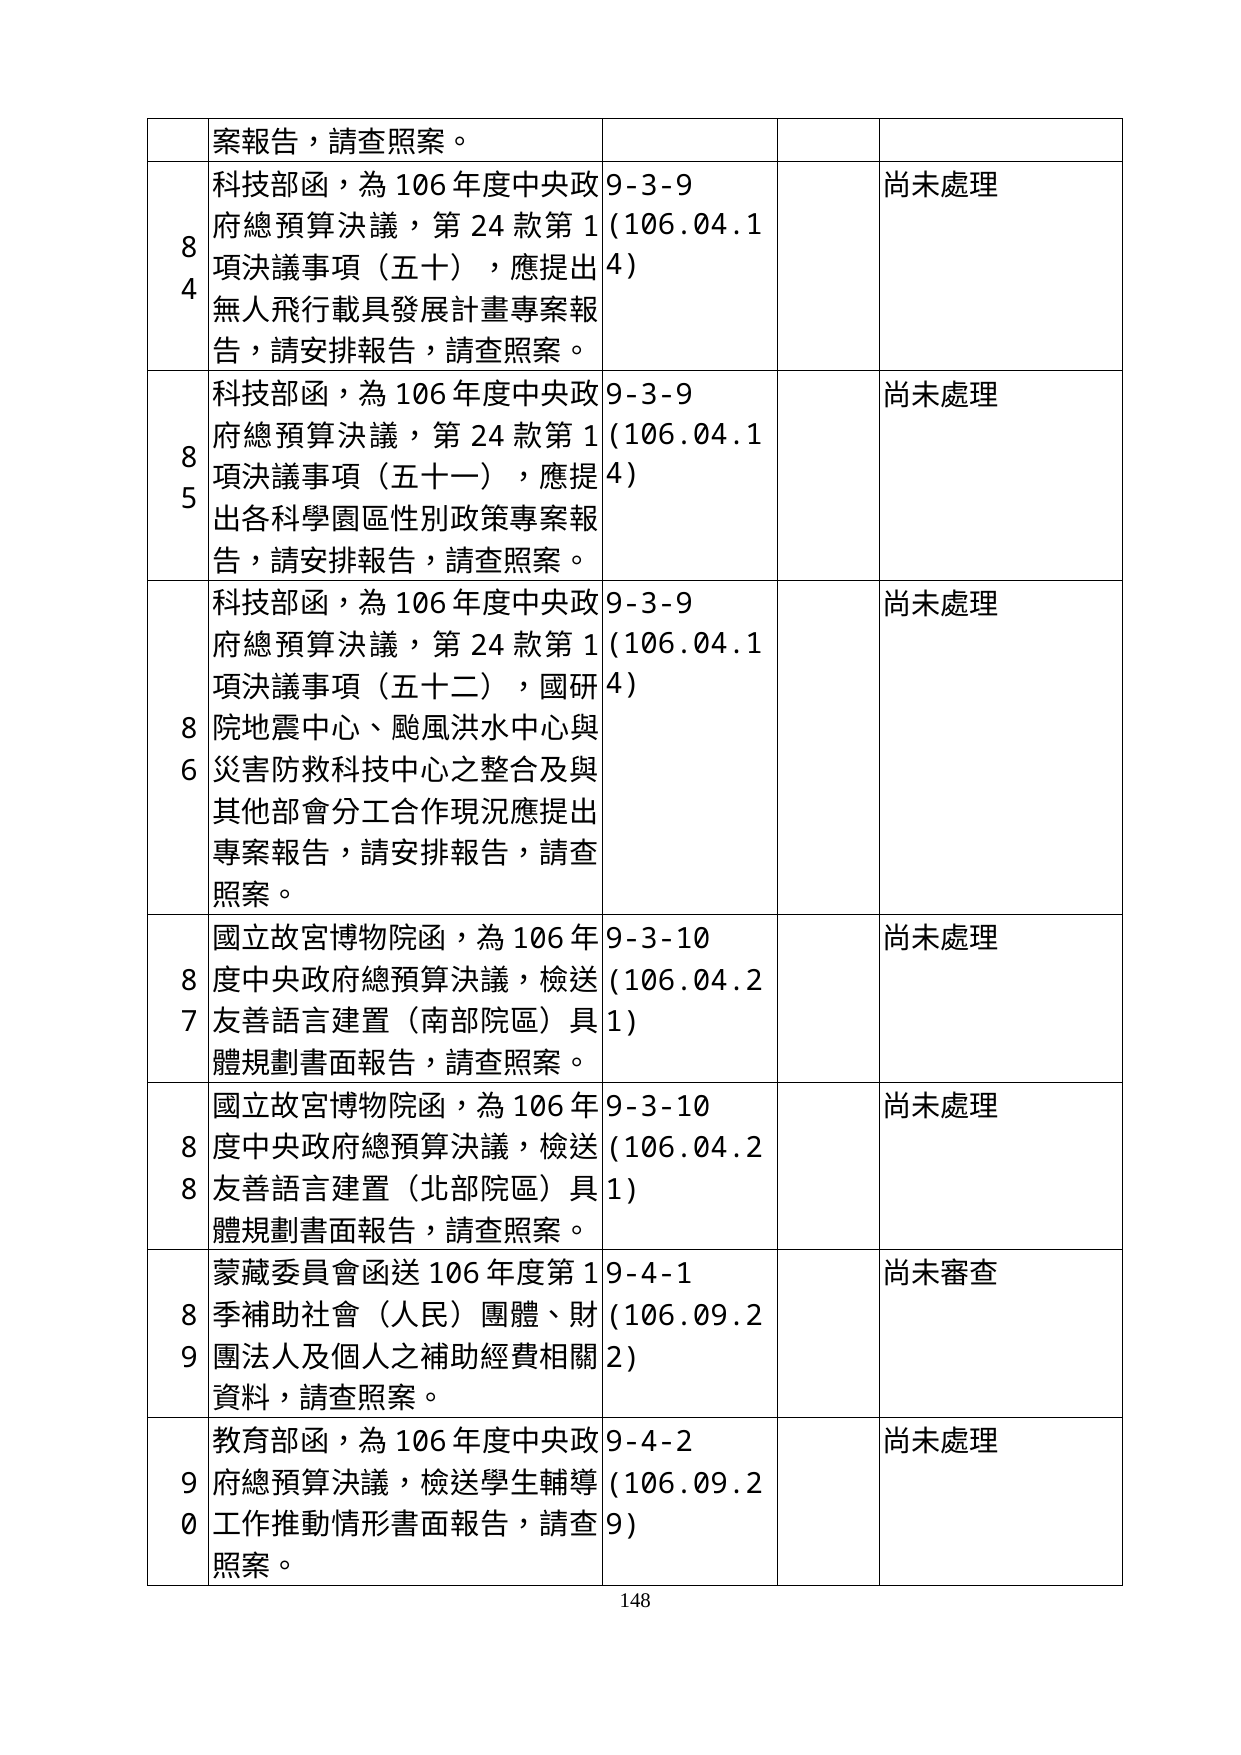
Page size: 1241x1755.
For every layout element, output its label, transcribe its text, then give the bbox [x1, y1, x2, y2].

table_cell 9-4-2 (106.09.29) [603, 1418, 777, 1585]
table_cell 科技部函，為106年度中央政府總預算決議，第24款第1項決議事項（五十一），應提出各科學園區性別政策專案報告，請安排報告，請查照案。 [209, 371, 602, 579]
table_cell [148, 119, 208, 161]
table_cell [778, 119, 879, 161]
table_cell 9-3-10 (106.04.21) [603, 915, 777, 1082]
table_cell [778, 581, 879, 914]
table_cell 案報告，請查照案。 [209, 119, 602, 161]
table_cell 國立故宮博物院函，為106年度中央政府總預算決議，檢送友善語言建置（南部院區）具體規劃書面報告，請查照案。 [209, 915, 602, 1082]
table_cell [778, 1418, 879, 1585]
table_cell 尚未處理 [880, 1083, 1122, 1249]
table_cell 尚未處理 [880, 1418, 1122, 1585]
table_cell [880, 119, 1122, 161]
table_cell 尚未處理 [880, 371, 1122, 579]
table_cell 尚未審查 [880, 1250, 1122, 1417]
table_cell [148, 371, 208, 579]
table_cell [778, 1250, 879, 1417]
table_cell [148, 1418, 208, 1585]
table_cell [148, 581, 208, 914]
table_cell 9-3-9 (106.04.14) [603, 581, 777, 914]
table_cell 科技部函，為106年度中央政府總預算決議，第24款第1項決議事項（五十二），國研院地震中心、颱風洪水中心與災害防救科技中心之整合及與其他部會分工合作現況應提出專案報告，請安排報告，請查照案。 [209, 581, 602, 914]
table_cell 尚未處理 [880, 162, 1122, 370]
table_cell [778, 371, 879, 579]
table_cell 尚未處理 [880, 581, 1122, 914]
table_cell [778, 162, 879, 370]
table_cell 9-3-9 (106.04.14) [603, 162, 777, 370]
table_cell 9-3-10 (106.04.21) [603, 1083, 777, 1249]
table_cell [148, 1083, 208, 1249]
table_cell [148, 162, 208, 370]
table_cell 9-3-9 (106.04.14) [603, 371, 777, 579]
table_cell [148, 1250, 208, 1417]
table_cell [603, 119, 777, 161]
table_cell [778, 915, 879, 1082]
table_cell 蒙藏委員會函送106年度第1季補助社會（人民）團體、財團法人及個人之補助經費相關資料，請查照案。 [209, 1250, 602, 1417]
table_cell [148, 915, 208, 1082]
table_cell 科技部函，為106年度中央政府總預算決議，第24款第1項決議事項（五十），應提出無人飛行載具發展計畫專案報告，請安排報告，請查照案。 [209, 162, 602, 370]
table_cell 尚未處理 [880, 915, 1122, 1082]
table_cell 國立故宮博物院函，為106年度中央政府總預算決議，檢送友善語言建置（北部院區）具體規劃書面報告，請查照案。 [209, 1083, 602, 1249]
table_cell [778, 1083, 879, 1249]
table_cell 9-4-1 (106.09.22) [603, 1250, 777, 1417]
table_cell 教育部函，為106年度中央政府總預算決議，檢送學生輔導工作推動情形書面報告，請查照案。 [209, 1418, 602, 1585]
